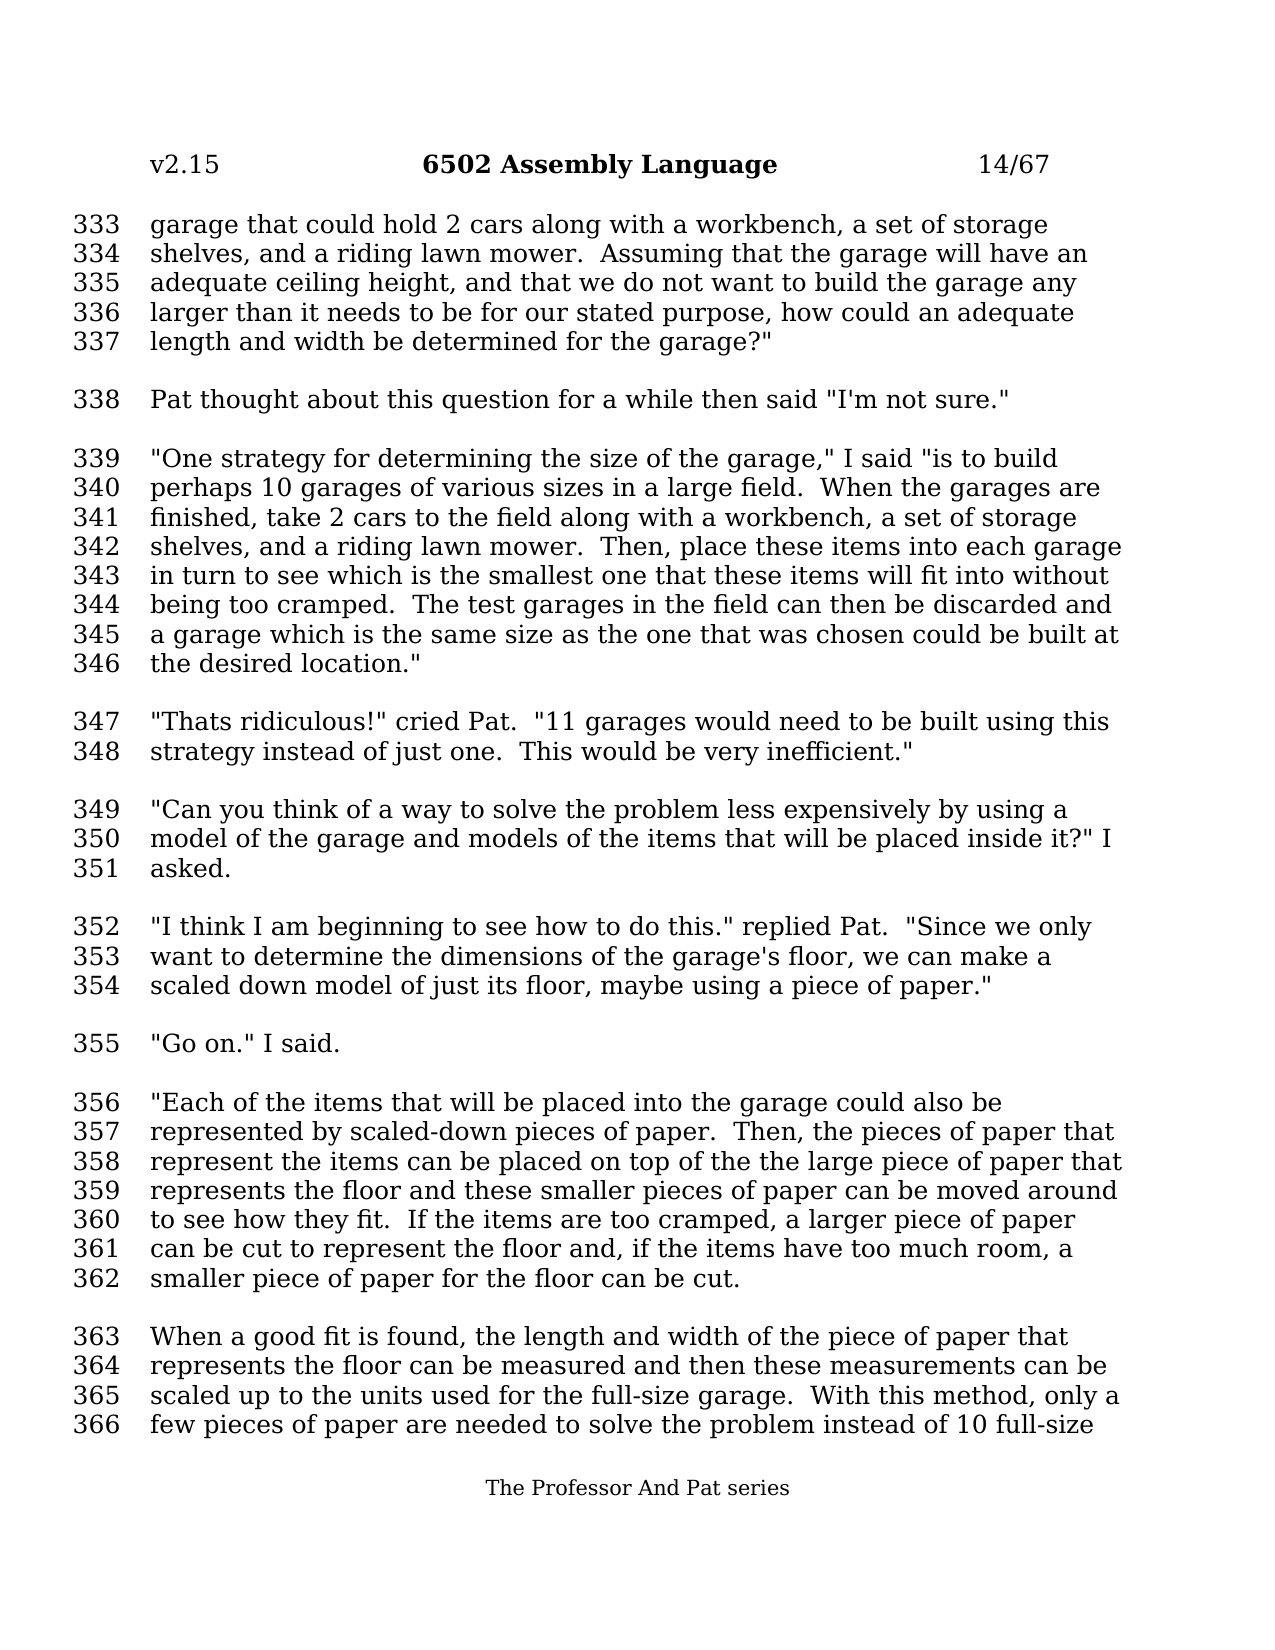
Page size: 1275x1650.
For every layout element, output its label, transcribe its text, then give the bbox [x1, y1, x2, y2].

text garage that could hold 2 cars along with a workbench, a set of storage shelves, and a riding lawn mower. Assuming that the garage will have an adequate ceiling height, and that we do not want to build the garage any larger than it needs to be for our stated purpose, how could an adequate length and width be determined for the garage?" [150, 210, 1125, 356]
text "One strategy for determining the size of the garage," I said "is to build perhaps 10 garages of various sizes in a large field. When the garages are finished, take 2 cars to the field along with a workbench, a set of storage shelves, and a riding lawn mower. Then, place these items into each garage in turn to see which is the smallest one that these items will fit into without being too cramped. The test garages in the field can then be discarded and a garage which is the same size as the one that was chosen could be built at the desired location." [150, 444, 1125, 678]
text Pat thought about this question for a while then said "I'm not sure." [150, 386, 1125, 415]
text "I think I am beginning to see how to do this." replied Pat. "Since we only want to determine the dimensions of the garage's floor, we can make a scaled down model of just its floor, maybe using a piece of paper." [150, 912, 1125, 1000]
text "Each of the items that will be placed into the garage could also be represented by scaled-down pieces of paper. Then, the pieces of paper that represent the items can be placed on top of the the large piece of paper that represents the floor and these smaller pieces of paper can be moved around to see how they fit. If the items are too cramped, a larger piece of paper can be cut to represent the floor and, if the items have too much room, a smaller piece of paper for the floor can be cut. [150, 1088, 1125, 1293]
text When a good fit is found, the length and width of the piece of paper that represents the floor can be measured and then these measurements can be scaled up to the units used for the full-size garage. With this method, only a few pieces of paper are needed to solve the problem instead of 10 full-size [150, 1322, 1125, 1439]
text "Go on." I said. [150, 1029, 1125, 1059]
text "Thats ridiculous!" cried Pat. "11 garages would need to be built using this strategy instead of just one. This would be very inefficient." [150, 708, 1125, 766]
text "Can you think of a way to solve the problem less expensively by using a model of the garage and models of the items that will be placed inside it?" I asked. [150, 795, 1125, 883]
